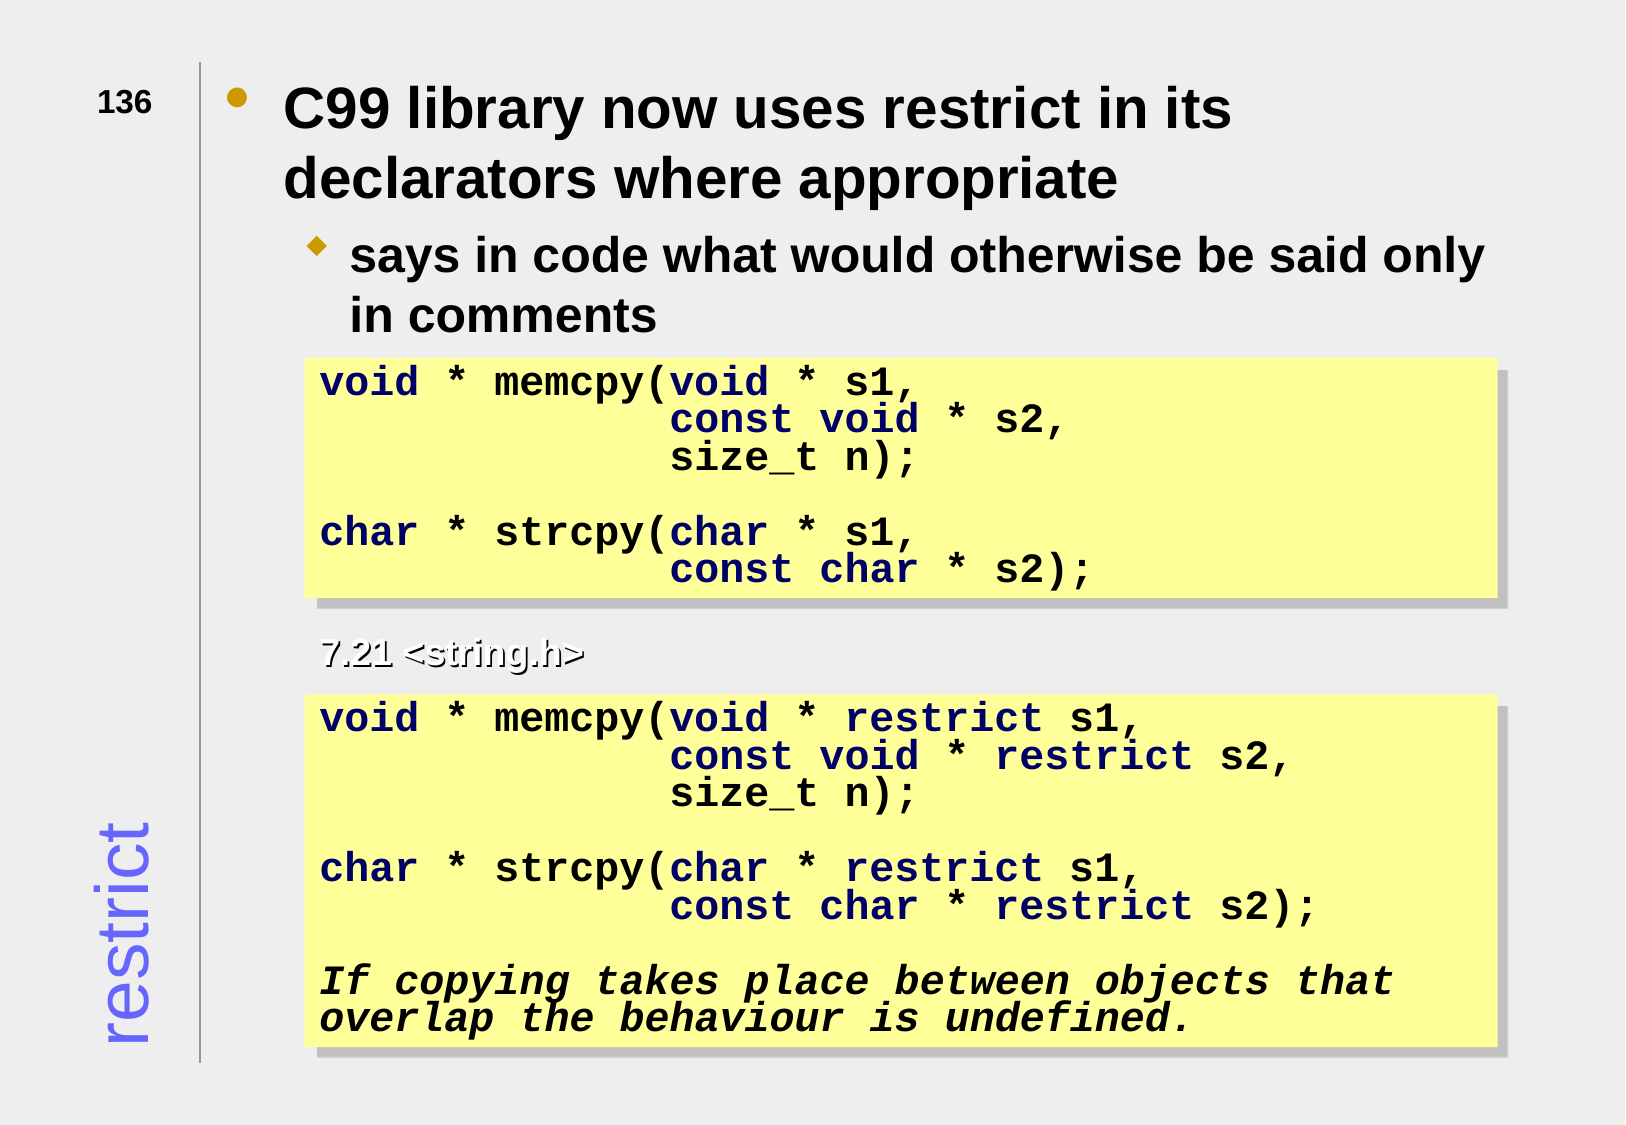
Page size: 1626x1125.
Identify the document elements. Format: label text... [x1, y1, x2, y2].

list C99 library now uses restrict in its declarators where appropriate says in code what would otherwise be said only in comments [212, 62, 1550, 1063]
text_box 7.21 <string.h> [304, 620, 659, 681]
title restrict [50, 187, 188, 1063]
text_box void * memcpy(void * restrict s1, const void * restrict s2, size_t n); char * strcpy(char * restrict s1, const char * restrict s2); If copying takes place between objects that overlap the behaviour is undefined. [304, 694, 1498, 1048]
